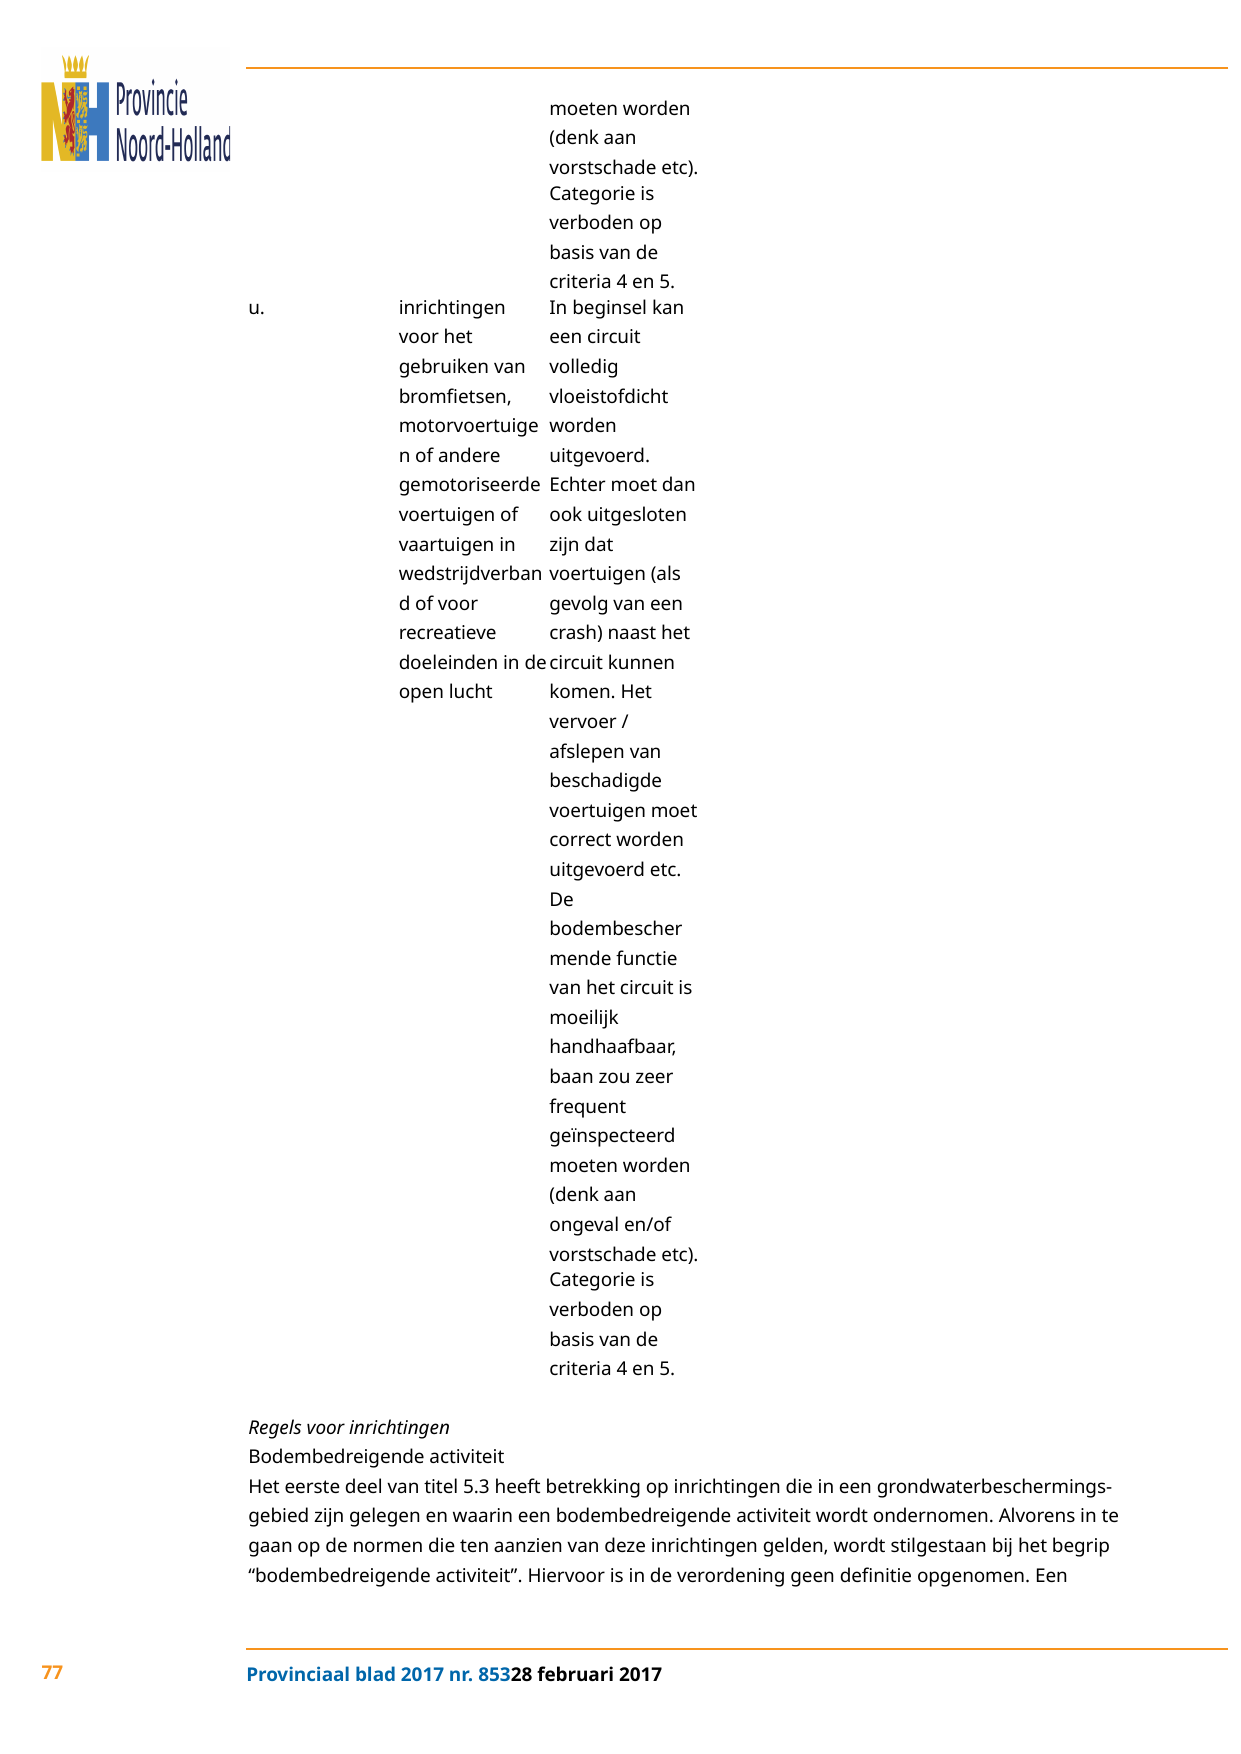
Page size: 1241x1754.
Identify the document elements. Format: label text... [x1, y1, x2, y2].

table_cell moeten worden (denk aan vorstschade etc). [549, 95, 700, 180]
picture [41, 47, 231, 172]
table_cell [399, 95, 549, 294]
table_cell Categorie is verboden op basis van de criteria 4 en 5. [549, 1267, 700, 1381]
table_cell In beginsel kan een circuit volledig vloeistofdicht worden uitgevoerd. Echter moet dan ook uitgesloten zijn dat voertuigen (als gevolg van een crash) naast het circuit kunnen komen. Het vervoer / afslepen van beschadigde voertuigen moet correct worden uitgevoerd etc. De bodembeschermende functie van het circuit is moeilijk handhaafbaar, baan zou zeer frequent geïnspecteerd moeten worden (denk aan ongeval en/of vorstschade etc). [549, 294, 700, 1267]
table_cell [248, 95, 398, 294]
table_cell inrichtingen voor het gebruiken van bromfietsen, motorvoertuigen of andere gemotoriseerde voertuigen of vaartuigen in wedstrijdverband of voor recreatieve doeleinden in de open lucht [399, 294, 549, 1381]
table_cell u. [248, 294, 398, 1381]
text Bodembedreigende activiteit [248, 1443, 1152, 1469]
text Regels voor inrichtingen [248, 1414, 1152, 1439]
table_cell Categorie is verboden op basis van de criteria 4 en 5. [549, 180, 700, 294]
text Het eerste deel van titel 5.3 heeft betrekking op inrichtingen die in een grondwaterbeschermings-gebied zijn gelegen en waarin een bodembedreigende activiteit wordt ondernomen. Alvorens in te gaan op de normen die ten aanzien van deze inrichtingen gelden, wordt stilgestaan bij het begrip “bodembedreigende activiteit”. Hiervoor is in de verordening geen definitie opgenomen. Een [248, 1473, 1152, 1587]
